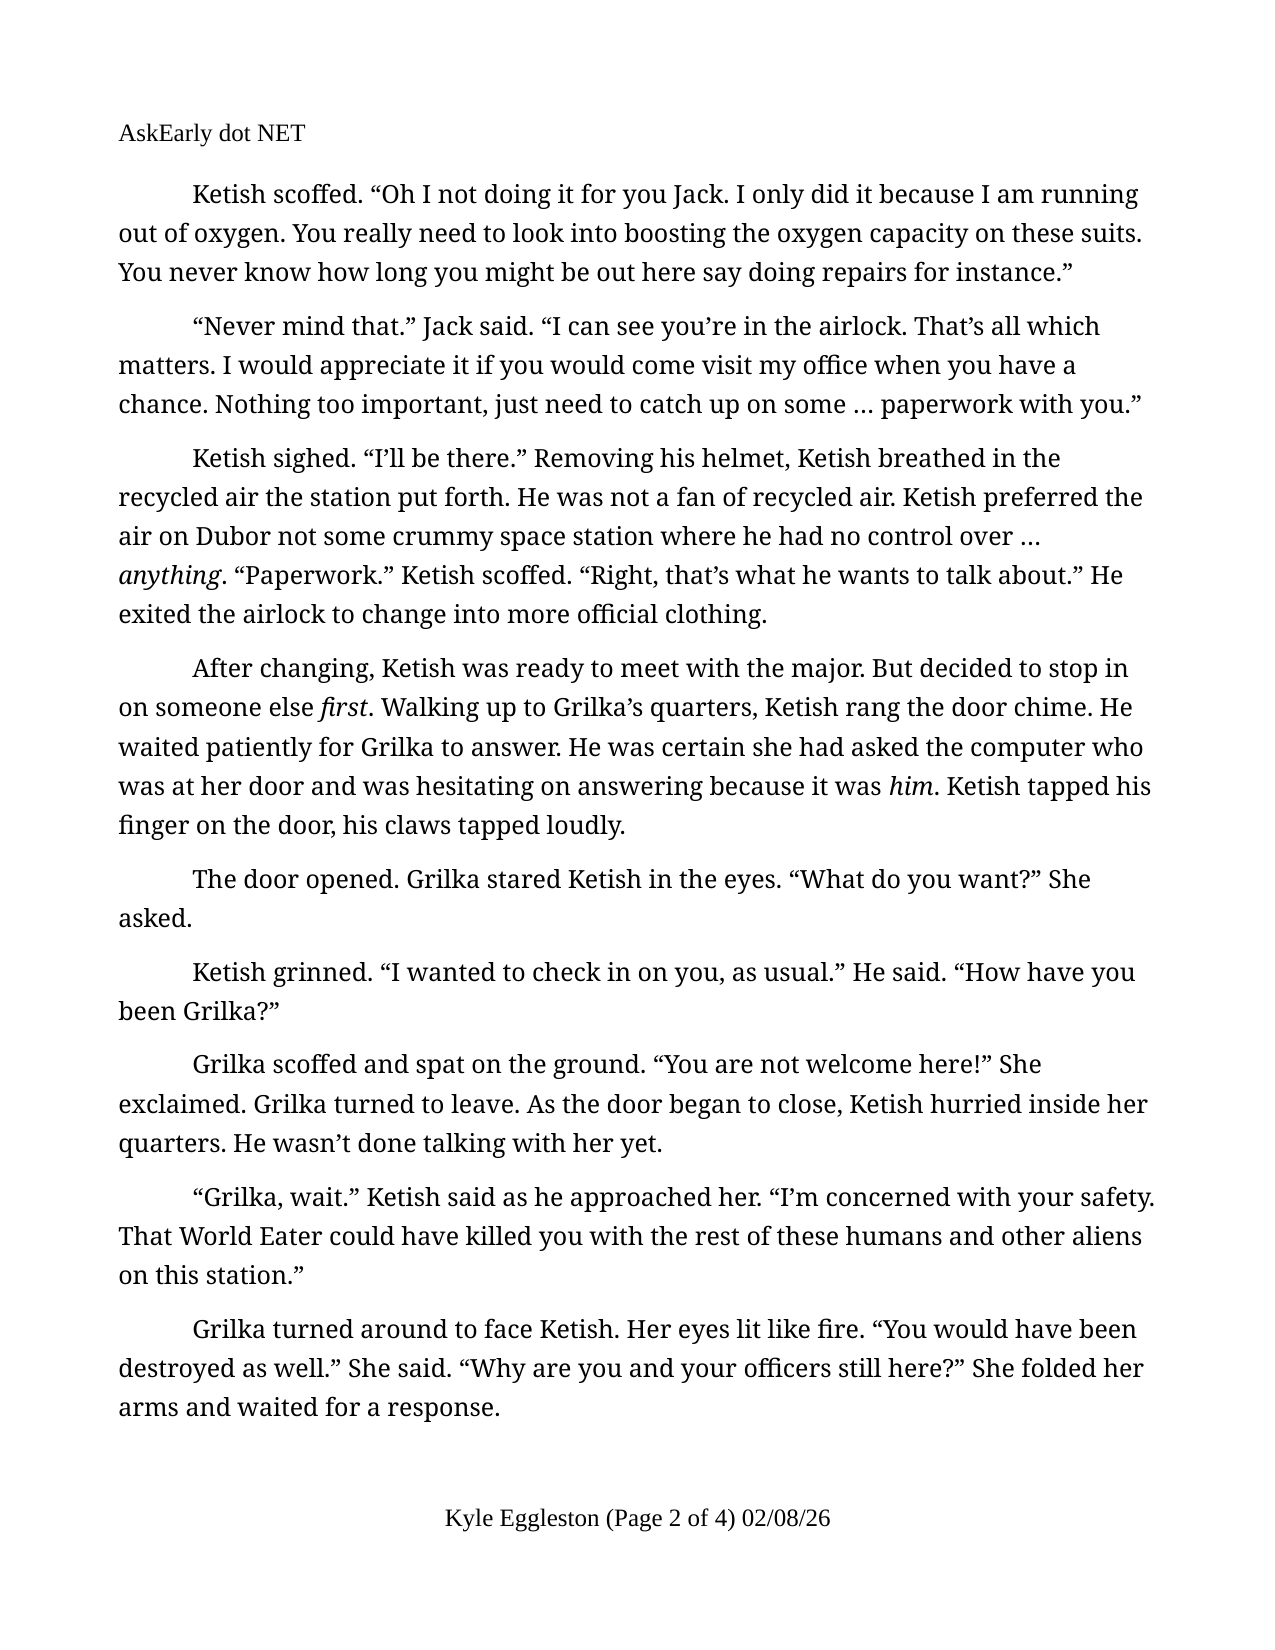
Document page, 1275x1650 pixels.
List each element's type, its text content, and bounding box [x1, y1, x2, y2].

text Ketish grinned. “I wanted to check in on you, as usual.” He said. “How have you been Grilka?” [118, 954, 1157, 1027]
text Ketish scoffed. “Oh I not doing it for you Jack. I only did it because I am running out of oxygen. You really need to look into boosting the oxygen capacity on these suits. You never know how long you might be out here say doing repairs for instance.” [118, 176, 1157, 289]
text Ketish sighed. “I’ll be there.” Removing his helmet, Ketish breathed in the recycled air the station put forth. He was not a fan of recycled air. Ketish preferred the air on Dubor not some crummy space station where he had no control over … anything. “Paperwork.” Ketish scoffed. “Right, that’s what he wants to talk about.” He exited the airlock to change into more official clothing. [118, 441, 1157, 631]
text “Never mind that.” Jack said. “I can see you’re in the airlock. That’s all which matters. I would appreciate it if you would come visit my office when you have a chance. Nothing too important, just need to catch up on some … paperwork with you.” [118, 308, 1157, 421]
text The door opened. Grilka stared Ketish in the eyes. “What do you want?” She asked. [118, 861, 1157, 934]
text After changing, Ketish was ready to meet with the major. But decided to stop in on someone else first. Walking up to Grilka’s quarters, Ketish rang the door chime. He waited patiently for Grilka to answer. He was certain she had asked the computer who was at her door and was hesitating on answering because it was him. Ketish tapped his finger on the door, his claws tapped loudly. [118, 651, 1157, 842]
text Grilka turned around to face Ketish. Her eyes lit like fire. “You would have been destroyed as well.” She said. “Why are you and your officers still here?” She folded her arms and waited for a response. [118, 1311, 1157, 1424]
text Grilka scoffed and spat on the ground. “You are not welcome here!” She exclaimed. Grilka turned to leave. As the door began to close, Ketish hurried inside her quarters. He wasn’t done talking with her yet. [118, 1047, 1157, 1159]
text “Grilka, wait.” Ketish said as he approached her. “I’m concerned with your safety. That World Eater could have killed you with the rest of these humans and other aliens on this station.” [118, 1179, 1157, 1292]
